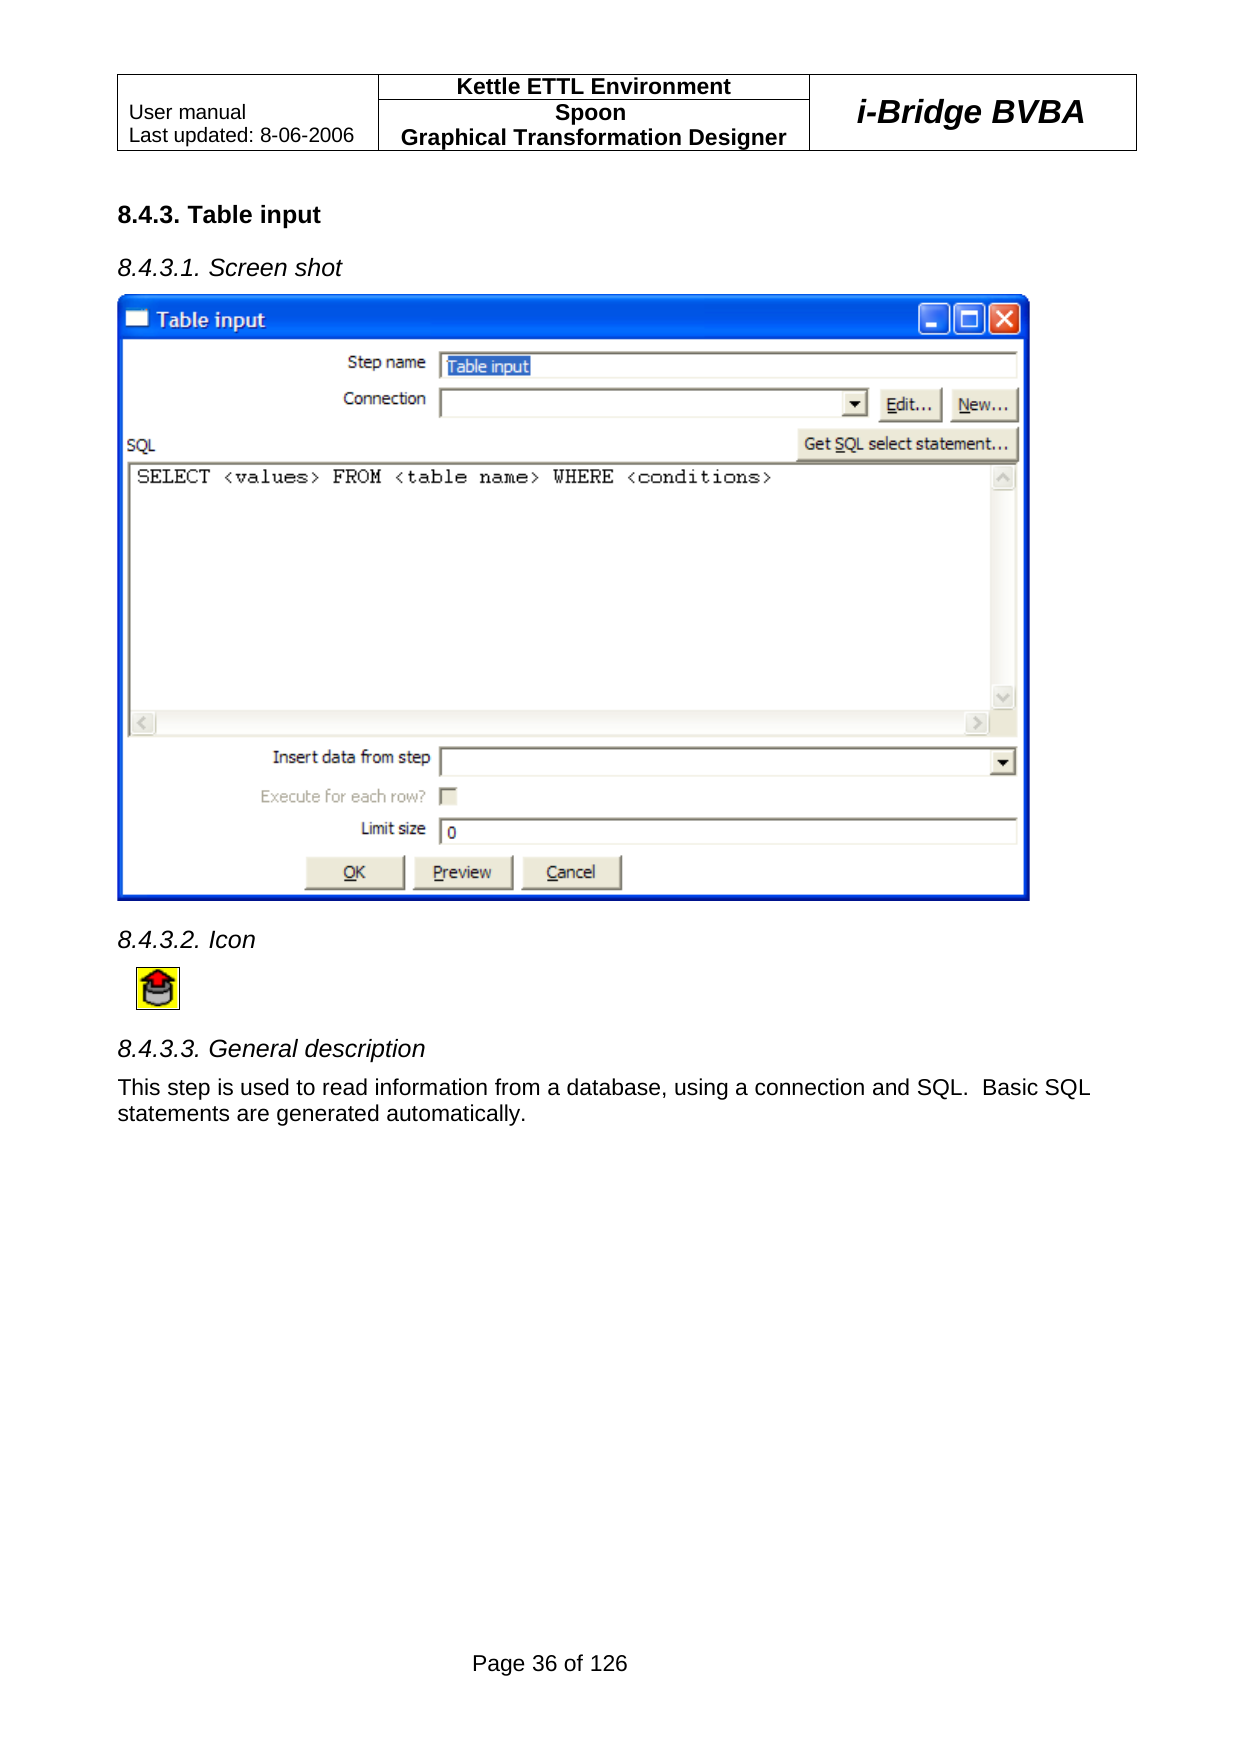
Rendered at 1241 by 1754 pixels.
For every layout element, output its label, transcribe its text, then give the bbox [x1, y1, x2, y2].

subtitle Icon [117, 926, 1137, 954]
subtitle General description [117, 1034, 1137, 1062]
picture [117, 294, 1030, 901]
subtitle Table input [117, 201, 1137, 229]
subtitle Screen shot [117, 254, 1137, 282]
text This step is used to read information from a database, using a connection and SQL. Basic SQL statements are generated automatically. [117, 1075, 1137, 1126]
